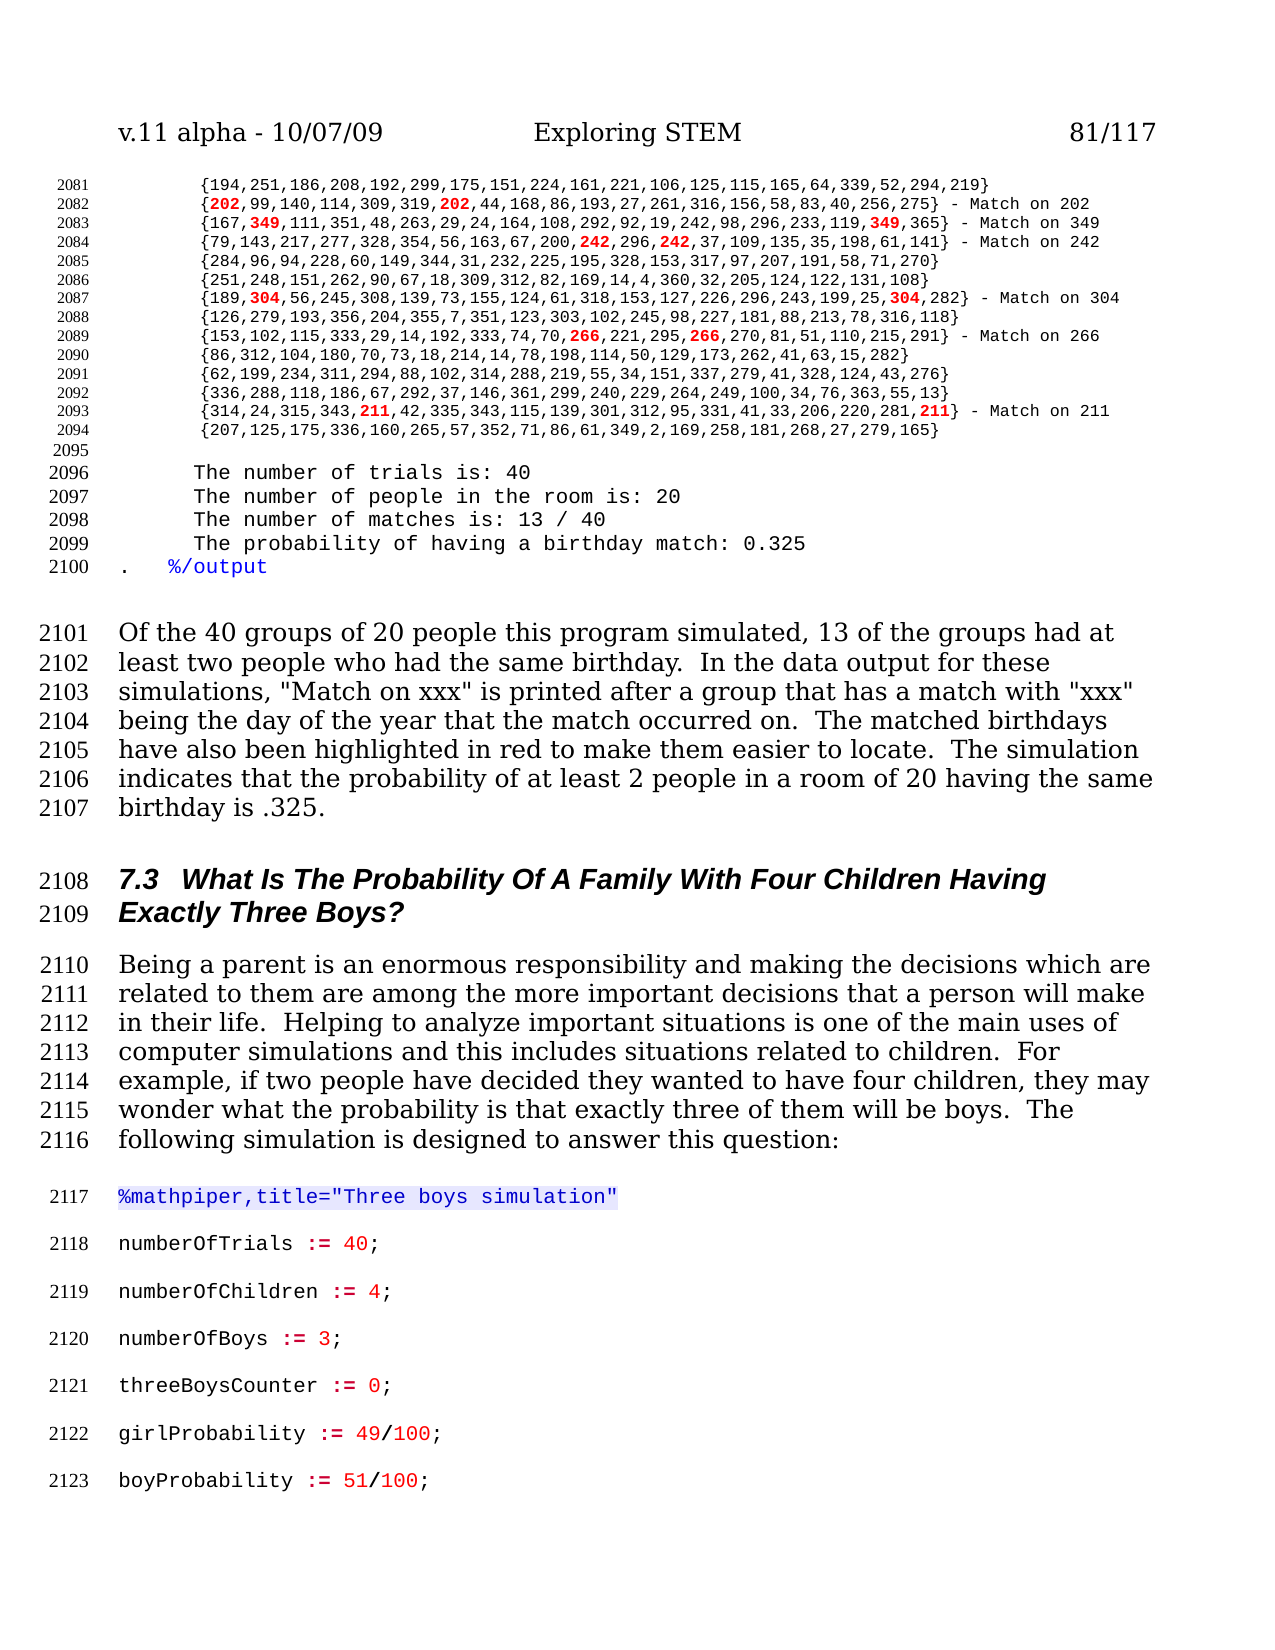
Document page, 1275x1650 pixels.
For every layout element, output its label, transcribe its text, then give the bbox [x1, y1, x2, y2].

text {314,24,315,343,211,42,335,343,115,139,301,312,95,331,41,33,206,220,281,211} - Match on 211 [139, 403, 1157, 422]
text The number of people in the room is: 20 [118, 486, 1157, 509]
text boyProbability := 51/100; [118, 1470, 1157, 1493]
text The probability of having a birthday match: 0.325 [118, 533, 1157, 557]
subtitle What Is The Probability Of A Family With Four Children Having Exactly Three Boys? [118, 862, 1157, 929]
text {284,96,94,228,60,149,344,31,232,225,195,328,153,317,97,207,191,58,71,270} [139, 252, 1157, 271]
text numberOfTrials := 40; [118, 1233, 1157, 1257]
text {62,199,234,311,294,88,102,314,288,219,55,34,151,337,279,41,328,124,43,276} [139, 365, 1157, 384]
text {79,143,217,277,328,354,56,163,67,200,242,296,242,37,109,135,35,198,61,141} - Match on 242 [139, 233, 1157, 252]
text numberOfChildren := 4; [118, 1281, 1157, 1304]
text {194,251,186,208,192,299,175,151,224,161,221,106,125,115,165,64,339,52,294,219} [139, 177, 1157, 196]
text {86,312,104,180,70,73,18,214,14,78,198,114,50,129,173,262,41,63,15,282} [139, 346, 1157, 365]
text {189,304,56,245,308,139,73,155,124,61,318,153,127,226,296,243,199,25,304,282} - Match on 304 [139, 290, 1157, 309]
text {207,125,175,336,160,265,57,352,71,86,61,349,2,169,258,181,268,27,279,165} [139, 422, 1157, 441]
text %mathpiper,title="Three boys simulation" [118, 1186, 1157, 1210]
text The number of trials is: 40 [118, 462, 1157, 486]
text . %/output [118, 557, 1157, 580]
text Of the 40 groups of 20 people this program simulated, 13 of the groups had at least two people who had the same birthday. In the data output for these simulations, "Match on xxx" is printed after a group that has a match with "xxx" being the day of the year that the match occurred on. The matched birthdays have also been highlighted in red to make them easier to locate. The simulation indicates that the probability of at least 2 people in a room of 20 having the same birthday is .325. [118, 619, 1157, 823]
text {336,288,118,186,67,292,37,146,361,299,240,229,264,249,100,34,76,363,55,13} [139, 384, 1157, 403]
text girlProbability := 49/100; [118, 1422, 1157, 1446]
text Being a parent is an enormous responsibility and making the decisions which are related to them are among the more important decisions that a person will make in their life. Helping to analyze important situations is one of the main uses of computer simulations and this includes situations related to children. For example, if two people have decided they wanted to have four children, they may wonder what the probability is that exactly three of them will be boys. The following simulation is designed to answer this question: [118, 950, 1157, 1154]
text {126,279,193,356,204,355,7,351,123,303,102,245,98,227,181,88,213,78,316,118} [139, 309, 1157, 328]
text {153,102,115,333,29,14,192,333,74,70,266,221,295,266,270,81,51,110,215,291} - Match on 266 [139, 328, 1157, 346]
text threeBoysCounter := 0; [118, 1375, 1157, 1399]
text The number of matches is: 13 / 40 [118, 509, 1157, 533]
text {167,349,111,351,48,263,29,24,164,108,292,92,19,242,98,296,233,119,349,365} - Match on 349 [139, 214, 1157, 233]
text numberOfBoys := 3; [118, 1328, 1157, 1352]
text {202,99,140,114,309,319,202,44,168,86,193,27,261,316,156,58,83,40,256,275} - Match on 202 [139, 196, 1157, 214]
text {251,248,151,262,90,67,18,309,312,82,169,14,4,360,32,205,124,122,131,108} [139, 271, 1157, 290]
